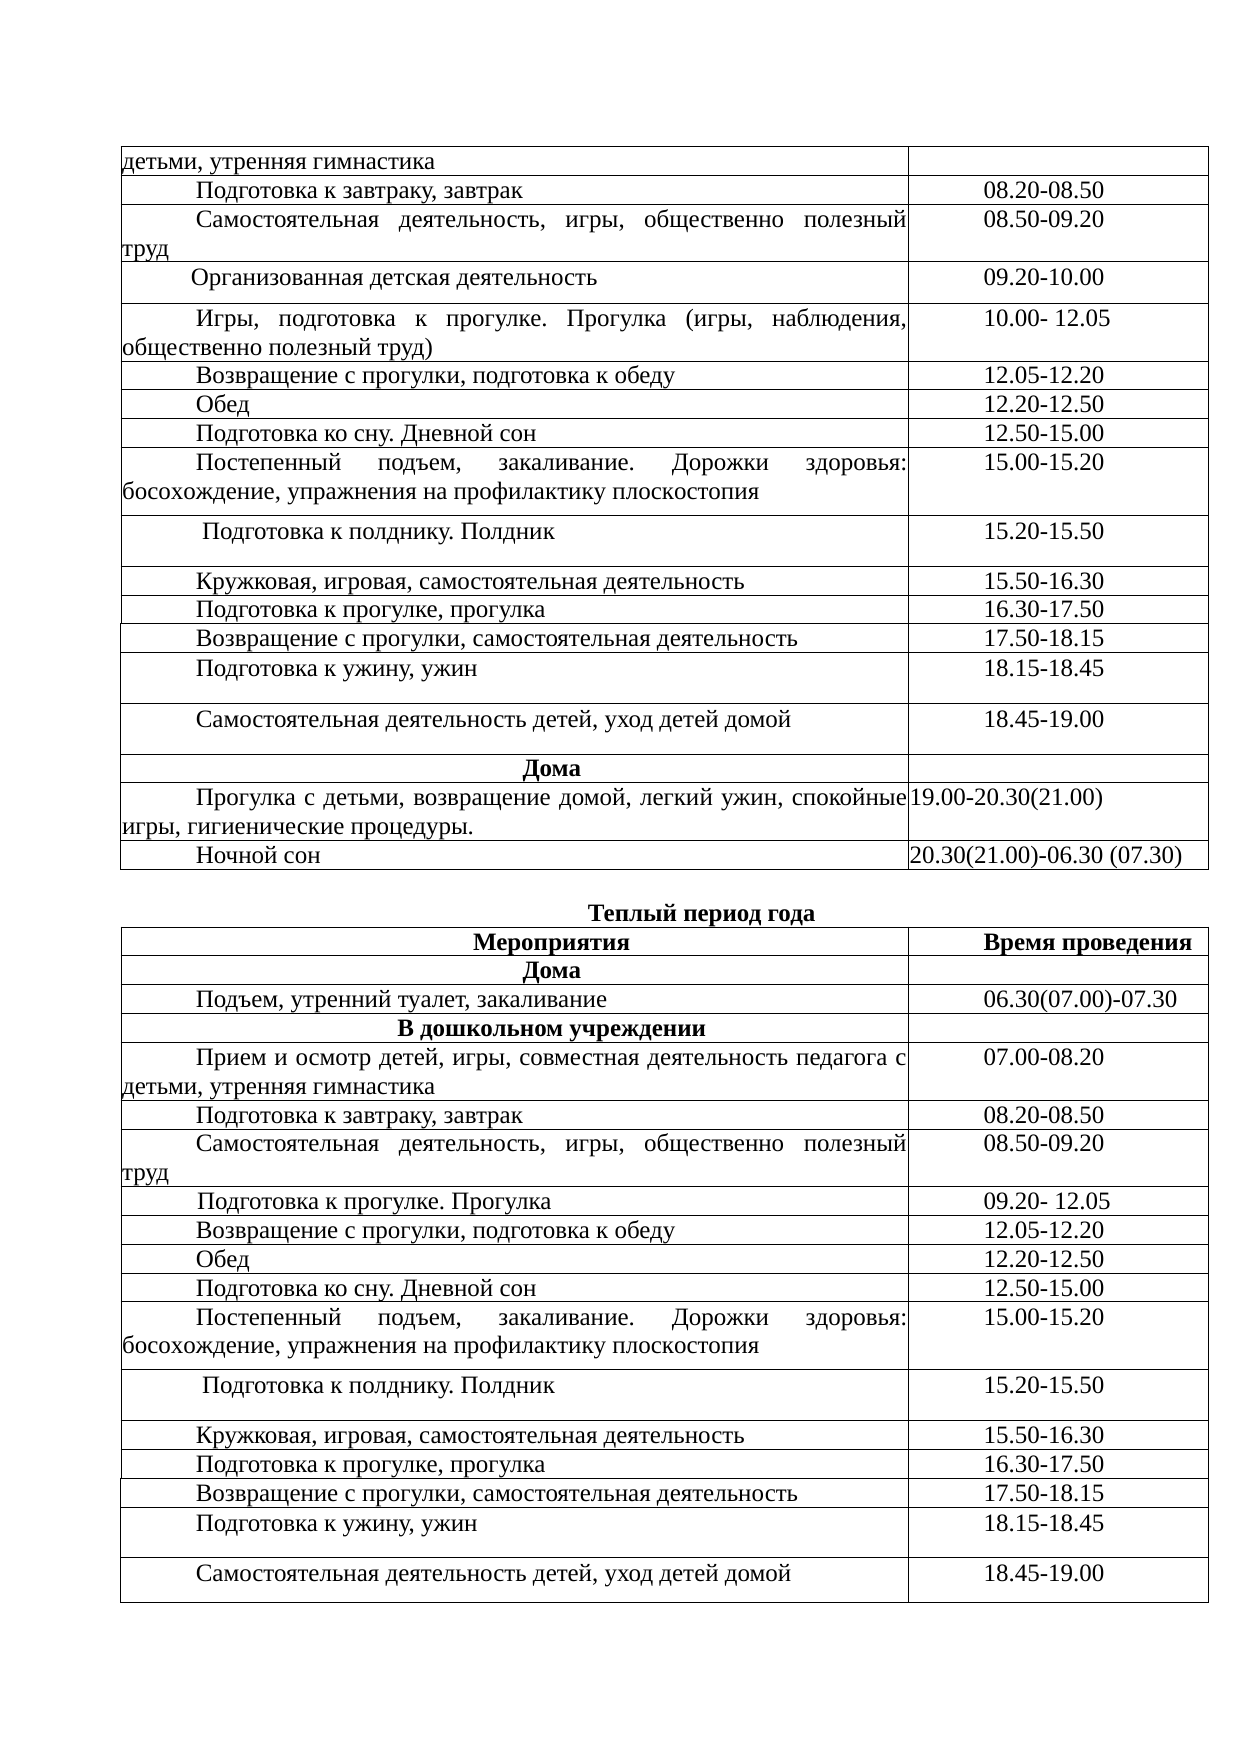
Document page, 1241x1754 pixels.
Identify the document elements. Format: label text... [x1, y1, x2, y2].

table_cell 12.20-12.50 [909, 1245, 1208, 1273]
table_cell Возвращение с прогулки, самостоятельная деятельность [121, 1479, 908, 1507]
table_cell 15.50-16.30 [909, 567, 1208, 594]
table_cell [909, 1014, 1208, 1042]
table_cell 16.30-17.50 [909, 1450, 1208, 1478]
table_cell 08.20-08.50 [909, 1101, 1208, 1128]
table_cell Подготовка к полднику. Полдник [122, 516, 908, 566]
table_cell Кружковая, игровая, самостоятельная деятельность [122, 567, 908, 594]
table_cell 06.30(07.00)-07.30 [909, 985, 1208, 1013]
table_cell В дошкольном учреждении [122, 1014, 908, 1042]
table_cell 18.15-18.45 [909, 1508, 1208, 1557]
table_cell [909, 755, 1208, 782]
table_cell 12.05-12.20 [909, 362, 1208, 389]
table_cell 12.05-12.20 [909, 1216, 1208, 1244]
table_cell 15.50-16.30 [909, 1421, 1208, 1449]
table_cell детьми, утренняя гимнастика [122, 147, 908, 175]
table_cell 12.20-12.50 [909, 390, 1208, 418]
table_cell 12.50-15.00 [909, 1274, 1208, 1301]
table_cell Прогулка с детьми, возвращение домой, легкий ужин, спокойные игры, гигиенические процедуры. [121, 783, 908, 840]
table_cell 09.20- 12.05 [909, 1187, 1208, 1215]
table_cell Подготовка ко сну. Дневной сон [122, 419, 908, 447]
table_cell 08.50-09.20 [909, 205, 1208, 261]
table_cell 17.50-18.15 [909, 1479, 1208, 1507]
table_cell 20.30(21.00)-06.30 (07.30) [909, 841, 1208, 869]
table_cell Самостоятельная деятельность, игры, общественно полезный труд [122, 205, 908, 261]
table_cell Возвращение с прогулки, самостоятельная деятельность [121, 624, 908, 652]
table_cell 19.00-20.30(21.00) [909, 783, 1208, 840]
table_cell 18.15-18.45 [909, 653, 1208, 703]
table_cell 15.00-15.20 [909, 1302, 1208, 1369]
table_cell Дома [122, 956, 908, 984]
table_cell Кружковая, игровая, самостоятельная деятельность [122, 1421, 908, 1449]
table_cell 12.50-15.00 [909, 419, 1208, 447]
table_cell Обед [122, 390, 908, 418]
table_cell Организованная детская деятельность [122, 262, 908, 303]
table_cell [909, 147, 1208, 175]
table_cell Постепенный подъем, закаливание. Дорожки здоровья: босохождение, упражнения на профилактику плоскостопия [122, 1302, 908, 1369]
text Теплый период года [177, 898, 1152, 927]
table_cell Возвращение с прогулки, подготовка к обеду [122, 1216, 908, 1244]
table_cell Подъем, утренний туалет, закаливание [122, 985, 908, 1013]
table_cell 18.45-19.00 [909, 704, 1208, 753]
table_cell Дома [121, 755, 908, 782]
table_cell Прием и осмотр детей, игры, совместная деятельность педагога с детьми, утренняя гимнастика [122, 1043, 908, 1099]
table_cell 08.20-08.50 [909, 176, 1208, 204]
table_cell 18.45-19.00 [909, 1558, 1208, 1602]
table_cell Самостоятельная деятельность детей, уход детей домой [121, 1558, 908, 1602]
table_cell [909, 956, 1208, 984]
table_cell Возвращение с прогулки, подготовка к обеду [122, 362, 908, 389]
table_cell Постепенный подъем, закаливание. Дорожки здоровья: босохождение, упражнения на профилактику плоскостопия [122, 448, 908, 515]
table_cell 09.20-10.00 [909, 262, 1208, 303]
table_cell Подготовка к ужину, ужин [121, 1508, 908, 1557]
table_cell Подготовка к завтраку, завтрак [122, 1101, 908, 1128]
table_cell Игры, подготовка к прогулке. Прогулка (игры, наблюдения, общественно полезный труд) [122, 304, 908, 361]
table_cell 10.00- 12.05 [909, 304, 1208, 361]
table_cell Самостоятельная деятельность, игры, общественно полезный труд [122, 1130, 908, 1186]
table_cell Подготовка к прогулке. Прогулка [122, 1187, 908, 1215]
table_cell Подготовка ко сну. Дневной сон [122, 1274, 908, 1301]
table_cell 16.30-17.50 [909, 596, 1208, 623]
table_cell 15.00-15.20 [909, 448, 1208, 515]
table_cell 15.20-15.50 [909, 516, 1208, 566]
table_cell Подготовка к прогулке, прогулка [122, 596, 908, 623]
table_cell Самостоятельная деятельность детей, уход детей домой [121, 704, 908, 753]
table_cell 17.50-18.15 [909, 624, 1208, 652]
table_header Время проведения [909, 928, 1208, 955]
table_cell 15.20-15.50 [909, 1370, 1208, 1420]
table_cell 07.00-08.20 [909, 1043, 1208, 1099]
table_header Мероприятия [122, 928, 908, 955]
table_cell Подготовка к полднику. Полдник [122, 1370, 908, 1420]
table_cell Ночной сон [121, 841, 908, 869]
table_cell Подготовка к прогулке, прогулка [122, 1450, 908, 1478]
table_cell Подготовка к ужину, ужин [121, 653, 908, 703]
table_cell Обед [122, 1245, 908, 1273]
table_cell 08.50-09.20 [909, 1130, 1208, 1186]
table_cell Подготовка к завтраку, завтрак [122, 176, 908, 204]
